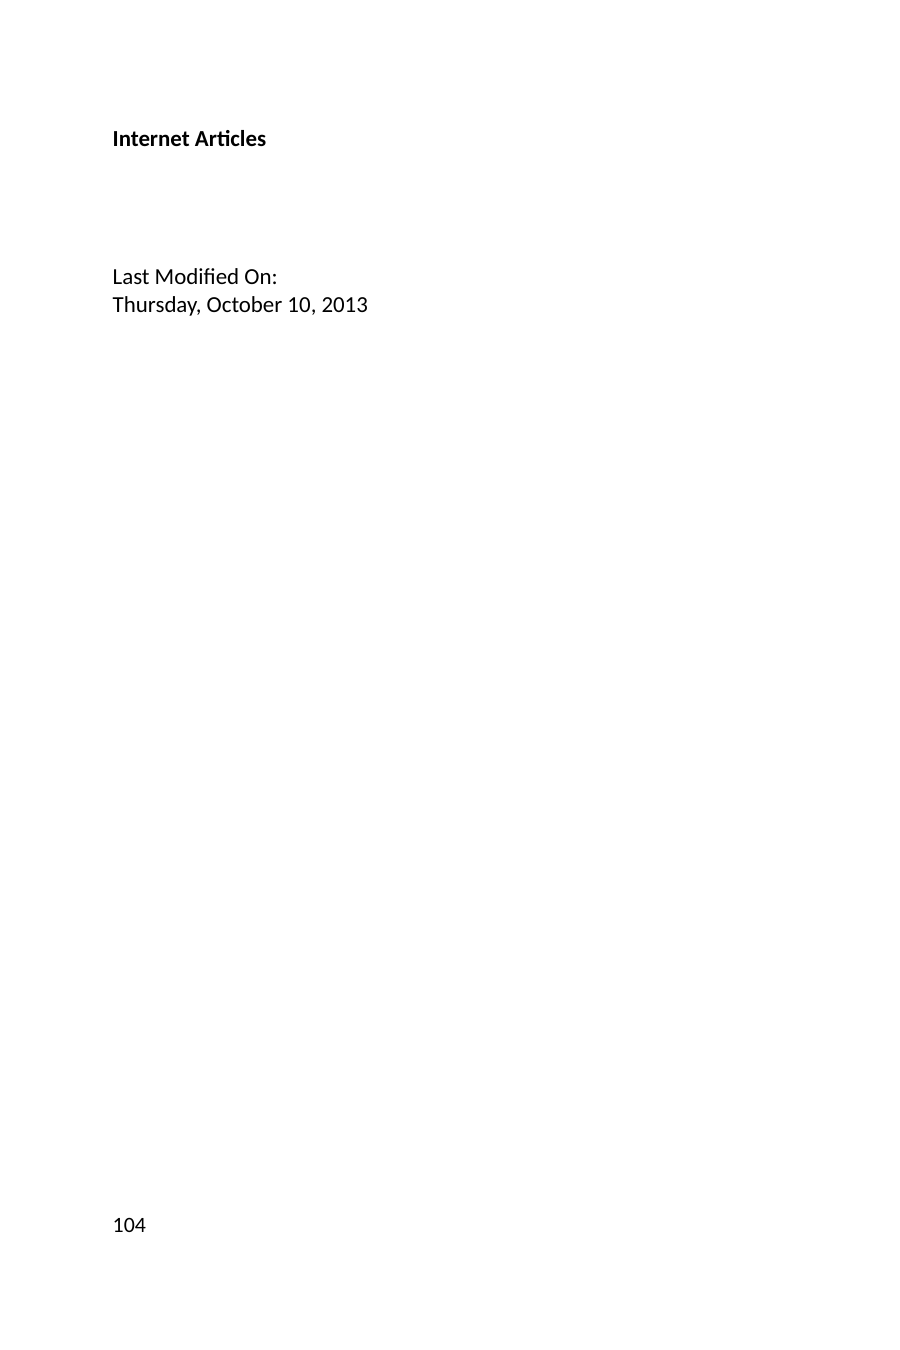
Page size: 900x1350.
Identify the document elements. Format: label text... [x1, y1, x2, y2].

text Last Modified On: Thursday, October 10, 2013 [112, 262, 787, 318]
